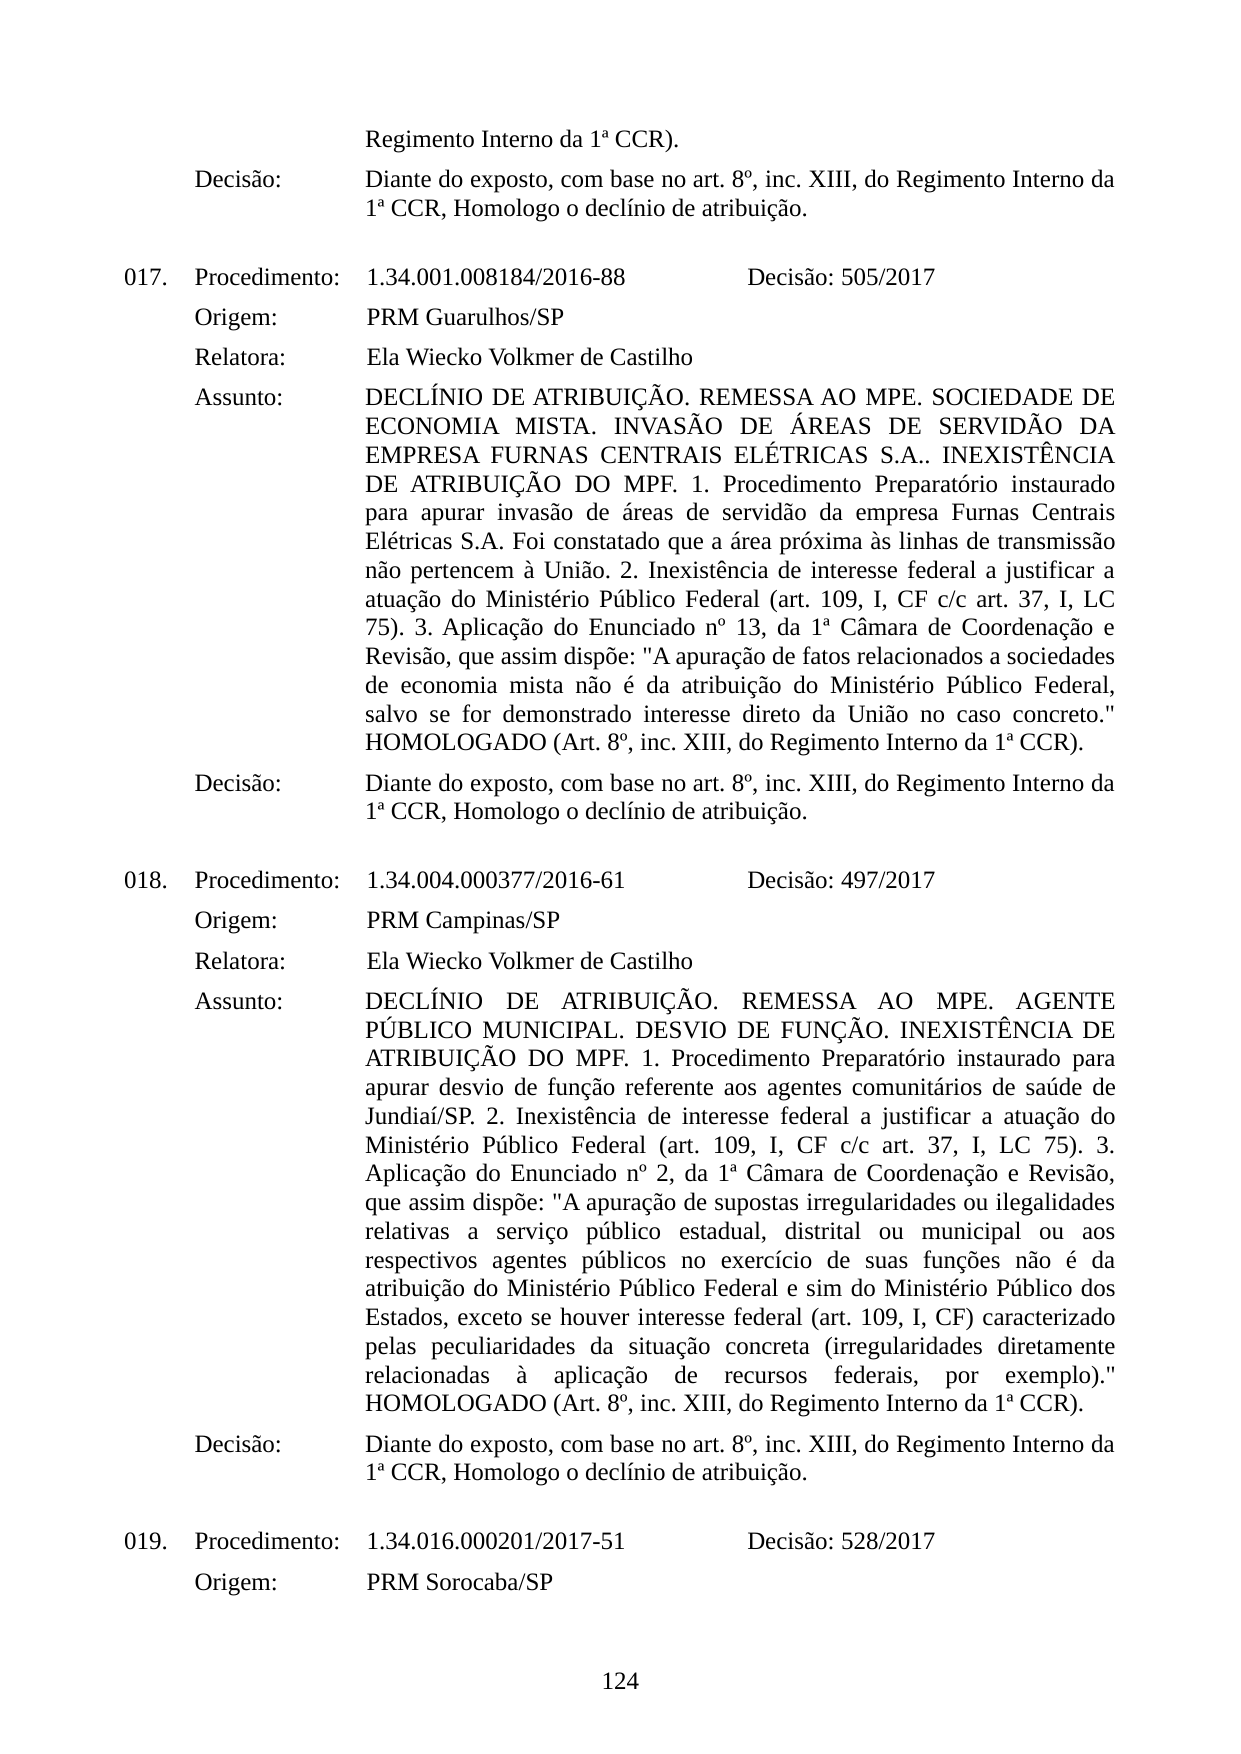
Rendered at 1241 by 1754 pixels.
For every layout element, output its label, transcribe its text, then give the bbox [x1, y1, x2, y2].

table_header Procedimento: [189, 256, 361, 296]
table_cell Ela Wiecko Volkmer de Castilho [361, 940, 1122, 980]
table_header 1.34.016.000201/2017-51 [361, 1521, 741, 1561]
table_header [118, 762, 189, 831]
table_cell Assunto: [189, 980, 361, 1423]
table_header Diante do exposto, com base no art. 8º, inc. XIII, do Regimento Interno da 1ª CCR, Homologo o declínio de atribuição. [361, 1423, 1122, 1492]
table_header 019. [118, 1521, 189, 1561]
table_cell [120, 118, 189, 158]
table_cell Ela Wiecko Volkmer de Castilho [361, 336, 1122, 377]
table_cell DECLÍNIO DE ATRIBUIÇÃO. REMESSA AO MPE. AGENTE PÚBLICO MUNICIPAL. DESVIO DE FUNÇÃO. INEXISTÊNCIA DE ATRIBUIÇÃO DO MPF. 1. Procedimento Preparatório instaurado para apurar desvio de função referente aos agentes comunitários de saúde de Jundiaí/SP. 2. Inexistência de interesse federal a justificar a atuação do Ministério Público Federal (art. 109, I, CF c/c art. 37, I, LC 75). 3. Aplicação do Enunciado nº 2, da 1ª Câmara de Coordenação e Revisão, que assim dispõe: "A apuração de supostas irregularidades ou ilegalidades relativas a serviço público estadual, distrital ou municipal ou aos respectivos agentes públicos no exercício de suas funções não é da atribuição do Ministério Público Federal e sim do Ministério Público dos Estados, exceto se houver interesse federal (art. 109, I, CF) caracterizado pelas peculiaridades da situação concreta (irregularidades diretamente relacionadas à aplicação de recursos federais, por exemplo)." HOMOLOGADO (Art. 8º, inc. XIII, do Regimento Interno da 1ª CCR). [361, 980, 1122, 1423]
table_header Decisão: 528/2017 [741, 1521, 1122, 1561]
table_cell Origem: [189, 296, 361, 336]
table_cell DECLÍNIO DE ATRIBUIÇÃO. REMESSA AO MPE. SOCIEDADE DE ECONOMIA MISTA. INVASÃO DE ÁREAS DE SERVIDÃO DA EMPRESA FURNAS CENTRAIS ELÉTRICAS S.A.. INEXISTÊNCIA DE ATRIBUIÇÃO DO MPF. 1. Procedimento Preparatório instaurado para apurar invasão de áreas de servidão da empresa Furnas Centrais Elétricas S.A. Foi constatado que a área próxima às linhas de transmissão não pertencem à União. 2. Inexistência de interesse federal a justificar a atuação do Ministério Público Federal (art. 109, I, CF c/c art. 37, I, LC 75). 3. Aplicação do Enunciado nº 13, da 1ª Câmara de Coordenação e Revisão, que assim dispõe: "A apuração de fatos relacionados a sociedades de economia mista não é da atribuição do Ministério Público Federal, salvo se for demonstrado interesse direto da União no caso concreto." HOMOLOGADO (Art. 8º, inc. XIII, do Regimento Interno da 1ª CCR). [361, 377, 1122, 762]
table_header Procedimento: [189, 1521, 361, 1561]
table_cell [118, 336, 189, 377]
table_cell Relatora: [189, 336, 361, 377]
table_header Decisão: 497/2017 [741, 860, 1122, 900]
table_header Decisão: [189, 1423, 361, 1492]
table_cell Assunto: [189, 377, 361, 762]
table_header 1.34.004.000377/2016-61 [361, 860, 741, 900]
table_header [118, 1423, 189, 1492]
table_cell Origem: [189, 1561, 361, 1601]
table_cell [189, 118, 361, 158]
table_header Decisão: 505/2017 [741, 256, 1122, 296]
table_header Procedimento: [189, 860, 361, 900]
table_cell PRM Campinas/SP [361, 900, 1122, 940]
table_cell [118, 1561, 189, 1601]
table_header 1.34.001.008184/2016-88 [361, 256, 741, 296]
table_cell [118, 940, 189, 980]
table_cell Relatora: [189, 940, 361, 980]
table_cell [118, 980, 189, 1423]
table_header Decisão: [189, 762, 361, 831]
table_header Diante do exposto, com base no art. 8º, inc. XIII, do Regimento Interno da 1ª CCR, Homologo o declínio de atribuição. [361, 158, 1122, 227]
table_header 018. [118, 860, 189, 900]
table_cell [118, 296, 189, 336]
table_header [118, 158, 189, 227]
table_header Diante do exposto, com base no art. 8º, inc. XIII, do Regimento Interno da 1ª CCR, Homologo o declínio de atribuição. [361, 762, 1122, 831]
table_cell Regimento Interno da 1ª CCR). [361, 118, 1122, 158]
table_cell PRM Sorocaba/SP [361, 1561, 1122, 1601]
table_header 017. [118, 256, 189, 296]
table_header Decisão: [189, 158, 361, 227]
table_cell Origem: [189, 900, 361, 940]
table_cell [118, 377, 189, 762]
table_cell [118, 900, 189, 940]
table_cell PRM Guarulhos/SP [361, 296, 1122, 336]
